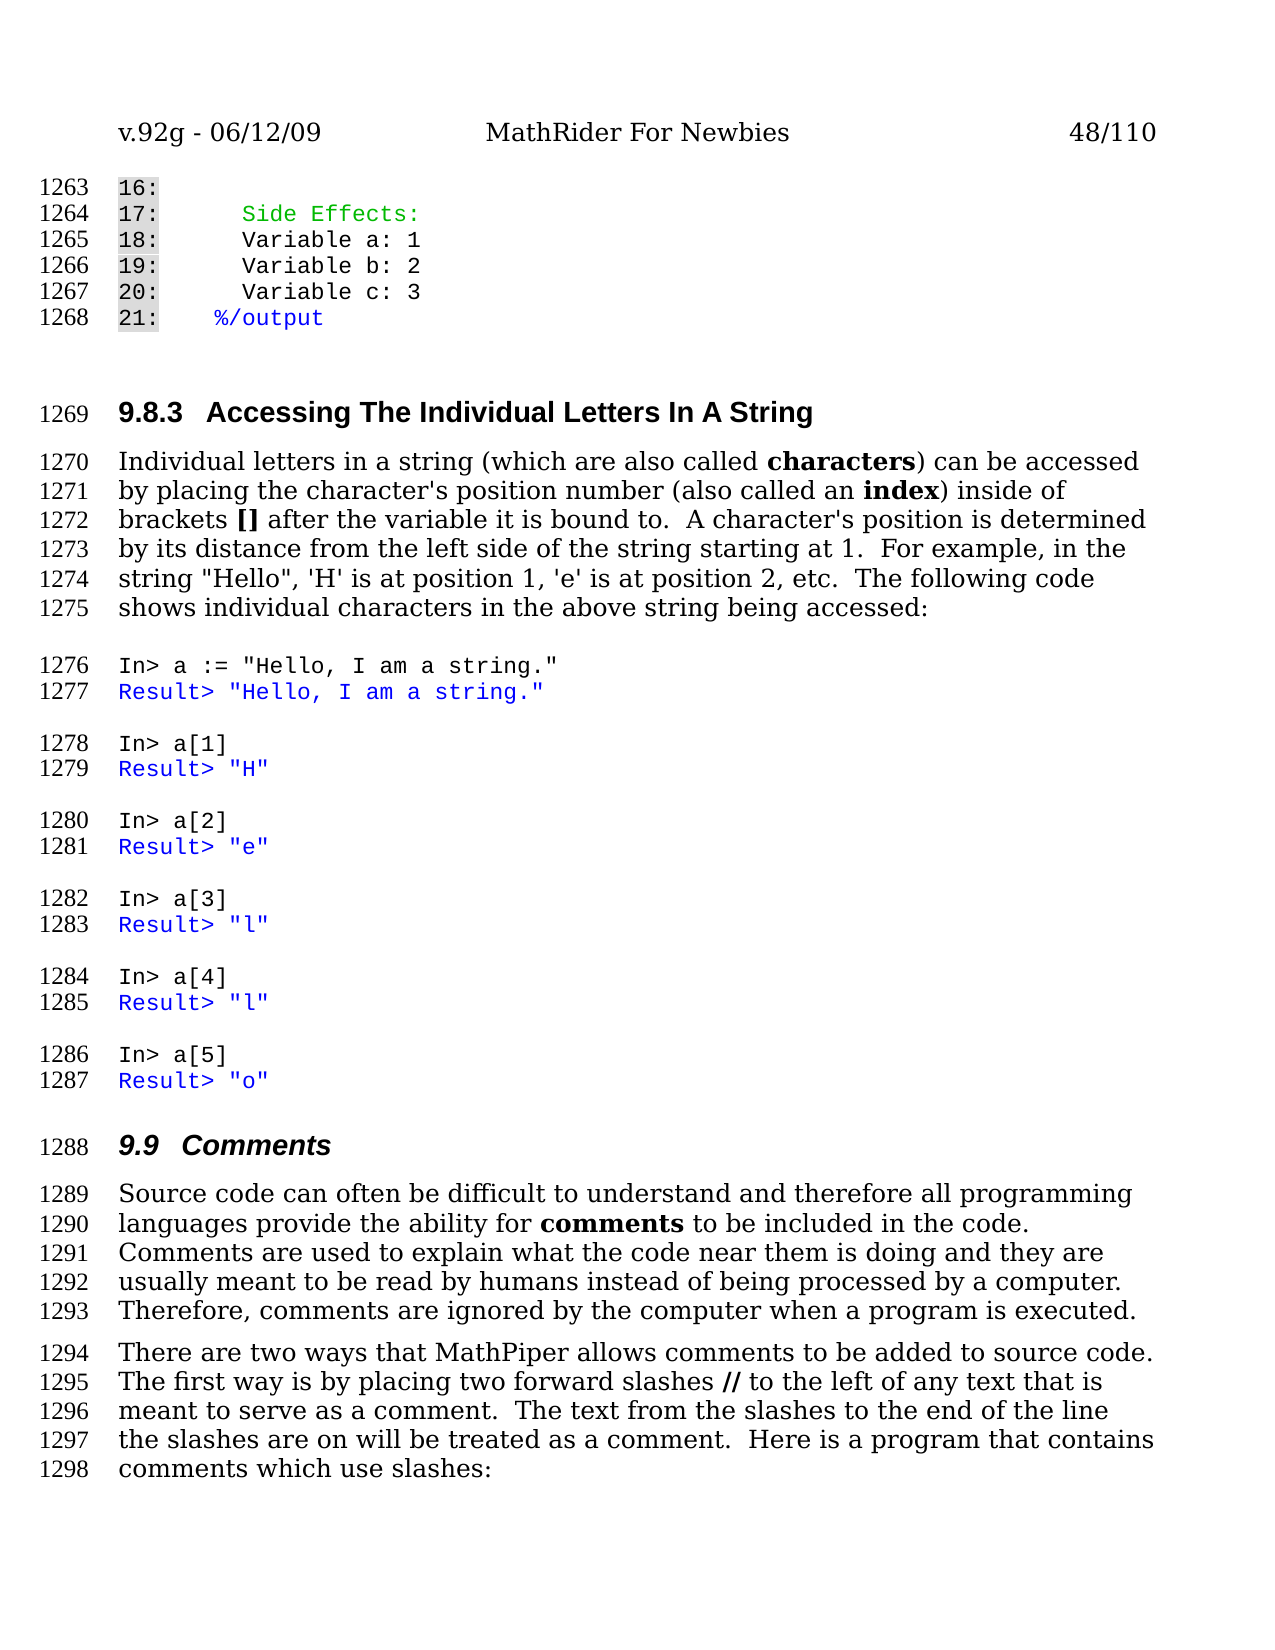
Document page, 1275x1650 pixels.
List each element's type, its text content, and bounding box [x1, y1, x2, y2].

text Source code can often be difficult to understand and therefore all programming languages provide the ability for comments to be included in the code. Comments are used to explain what the code near them is doing and they are usually meant to be read by humans instead of being processed by a computer. Therefore, comments are ignored by the computer when a program is executed. [118, 1179, 1157, 1326]
text Individual letters in a string (which are also called characters) can be accessed by placing the character's position number (also called an index) inside of brackets [] after the variable it is bound to. A character's position is determined by its distance from the left side of the string starting at 1. For example, in the string "Hello", 'H' is at position 1, 'e' is at position 2, etc. The following code shows individual characters in the above string being accessed: [118, 446, 1157, 622]
text 21: %/output [118, 306, 1157, 332]
text In> a[4] [118, 965, 1157, 991]
text Result> "e" [118, 836, 1157, 862]
text In> a[3] [118, 887, 1157, 913]
text In> a[5] [118, 1043, 1157, 1069]
text Result> "o" [118, 1069, 1157, 1095]
text 20: Variable c: 3 [118, 281, 1157, 306]
text 17: Side Effects: [118, 203, 1157, 229]
text Result> "l" [118, 913, 1157, 939]
text Result> "l" [118, 991, 1157, 1017]
text 18: Variable a: 1 [118, 229, 1157, 254]
text In> a[1] [118, 732, 1157, 758]
text 16: [118, 177, 1157, 203]
text Result> "Hello, I am a string." [118, 680, 1157, 706]
text In> a := "Hello, I am a string." [118, 654, 1157, 680]
text There are two ways that MathPiper allows comments to be added to source code. The first way is by placing two forward slashes // to the left of any text that is meant to serve as a comment. The text from the slashes to the end of the line the slashes are on will be treated as a comment. Here is a program that contains comments which use slashes: [118, 1338, 1157, 1484]
text 19: Variable b: 2 [118, 254, 1157, 281]
subtitle Accessing The Individual Letters In A String [118, 395, 1157, 428]
text In> a[2] [118, 810, 1157, 836]
text Result> "H" [118, 758, 1157, 784]
subtitle Comments [118, 1128, 1157, 1162]
